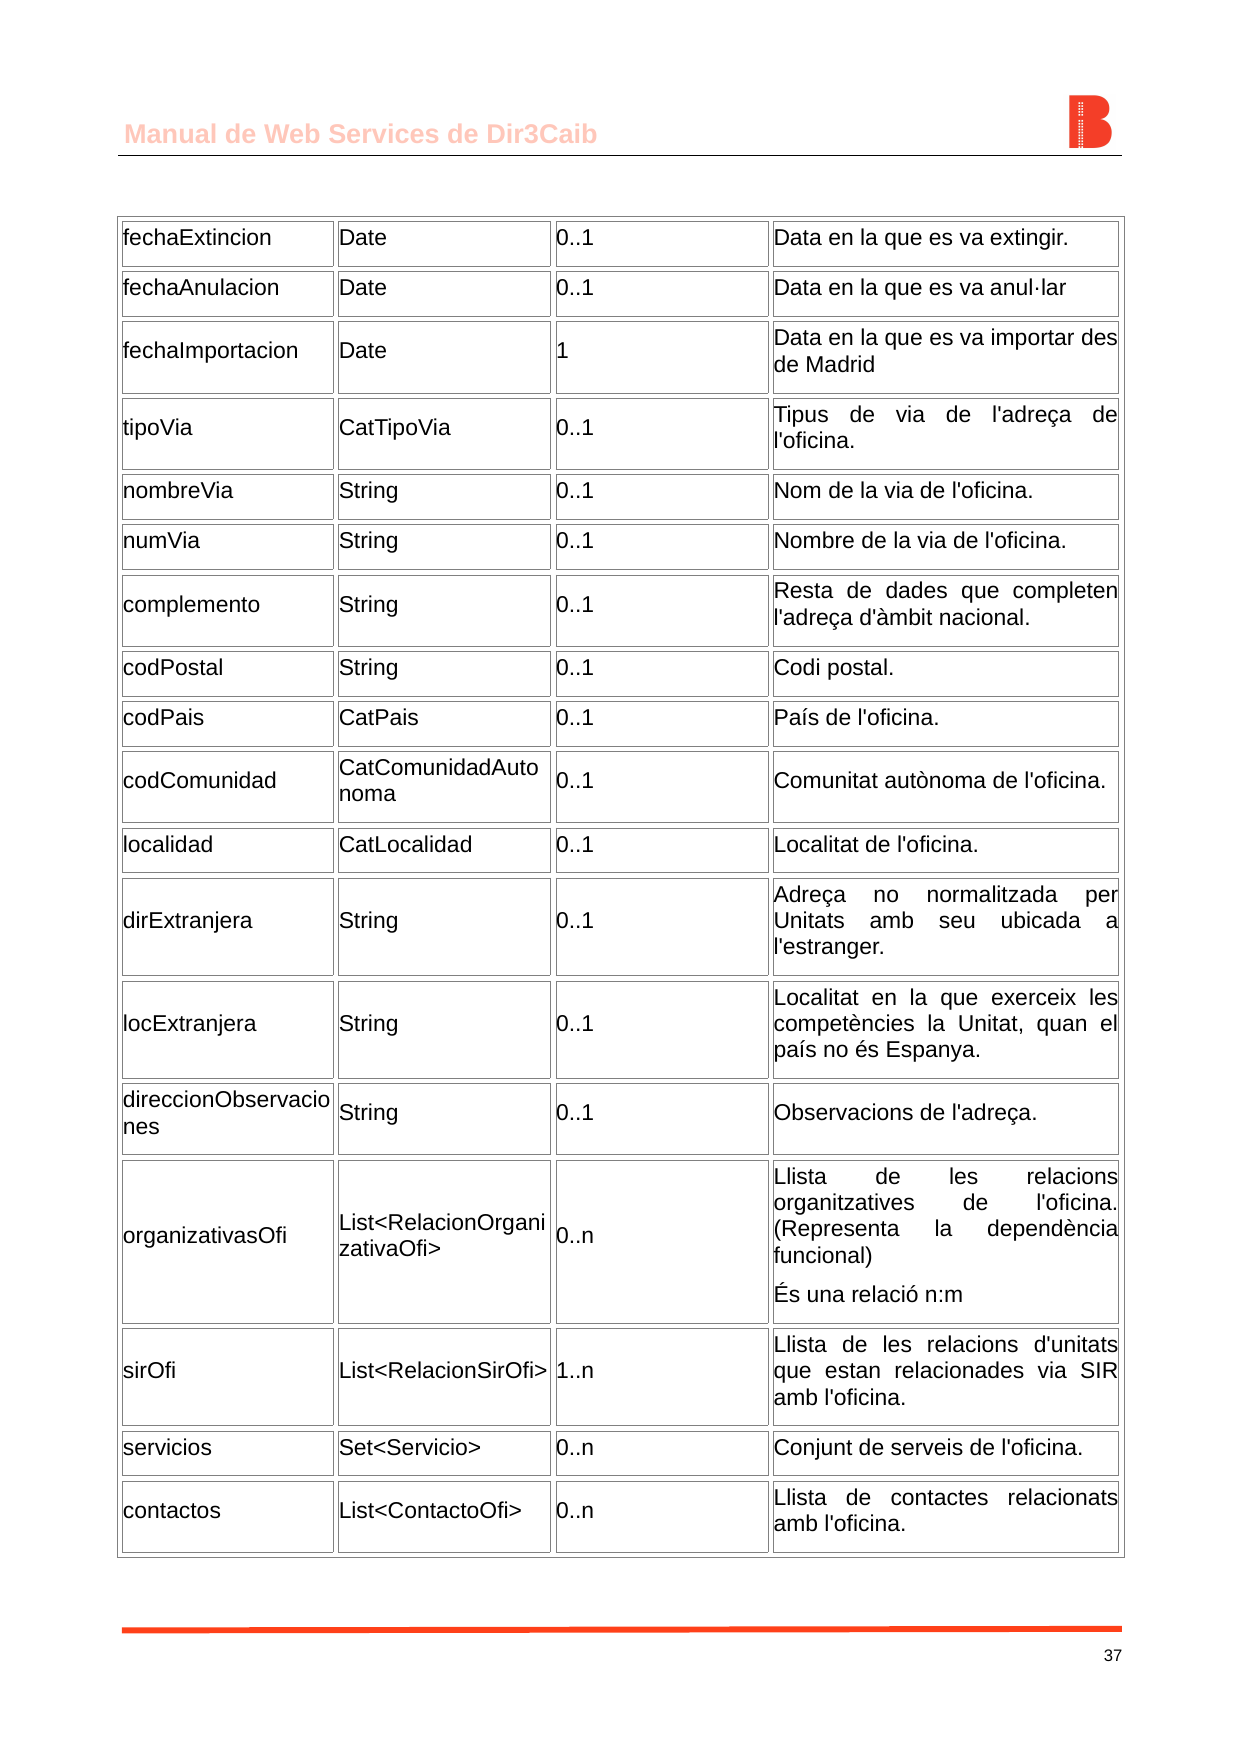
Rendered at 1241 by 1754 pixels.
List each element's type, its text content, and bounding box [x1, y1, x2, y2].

table_cell CatComunidadAutonoma [336, 746, 553, 822]
table_cell 0..1 [553, 469, 770, 519]
table_cell Date [336, 316, 553, 392]
table_cell List<RelacionSirOfi> [336, 1323, 553, 1425]
table_cell 0..1 [553, 822, 770, 872]
table_cell codComunidad [120, 746, 336, 822]
table_cell direccionObservaciones [120, 1078, 336, 1154]
table_cell complemento [120, 569, 336, 646]
table_cell organizativasOfi [120, 1154, 336, 1322]
table_cell Llista de contactes relacionats amb l'oficina. [770, 1475, 1121, 1552]
table_cell Date [336, 217, 553, 266]
table_cell fechaAnulacion [120, 266, 336, 316]
table_cell servicios [120, 1425, 336, 1475]
table_cell String [336, 975, 553, 1078]
table_cell 0..n [553, 1475, 770, 1552]
table_cell Nombre de la via de l'oficina. [770, 519, 1121, 569]
table_cell localidad [120, 822, 336, 872]
table_cell sirOfi [120, 1323, 336, 1425]
table_cell Date [336, 266, 553, 316]
table_cell CatLocalidad [336, 822, 553, 872]
table_cell 0..1 [553, 266, 770, 316]
table_cell String [336, 1078, 553, 1154]
table_cell CatPais [336, 696, 553, 746]
table_cell Tipus de via de l'adreça de l'oficina. [770, 393, 1121, 469]
table_cell CatTipoVia [336, 393, 553, 469]
table_cell 0..1 [553, 1078, 770, 1154]
table_cell numVia [120, 519, 336, 569]
table_cell Adreça no normalitzada per Unitats amb seu ubicada a l'estranger. [770, 872, 1121, 975]
table_cell dirExtranjera [120, 872, 336, 975]
table_cell 1..n [553, 1323, 770, 1425]
table_cell 0..n [553, 1425, 770, 1475]
table_cell 0..1 [553, 569, 770, 646]
table_cell 1 [553, 316, 770, 392]
table_cell 0..1 [553, 217, 770, 266]
table_cell fechaExtincion [120, 217, 336, 266]
table_cell Localitat de l'oficina. [770, 822, 1121, 872]
table_cell tipoVia [120, 393, 336, 469]
table_cell fechaImportacion [120, 316, 336, 392]
table_cell Comunitat autònoma de l'oficina. [770, 746, 1121, 822]
table_cell locExtranjera [120, 975, 336, 1078]
table_cell Observacions de l'adreça. [770, 1078, 1121, 1154]
table_cell Resta de dades que completen l'adreça d'àmbit nacional. [770, 569, 1121, 646]
table_cell Conjunt de serveis de l'oficina. [770, 1425, 1121, 1475]
table_cell 0..1 [553, 519, 770, 569]
table_cell codPais [120, 696, 336, 746]
table_cell String [336, 872, 553, 975]
picture [1063, 94, 1117, 150]
table_cell List<ContactoOfi> [336, 1475, 553, 1552]
table_cell 0..1 [553, 393, 770, 469]
table_cell List<RelacionOrganizativaOfi> [336, 1154, 553, 1322]
table_cell String [336, 569, 553, 646]
table_cell String [336, 519, 553, 569]
table_cell 0..1 [553, 746, 770, 822]
table_cell Data en la que es va importar des de Madrid [770, 316, 1121, 392]
table_cell País de l'oficina. [770, 696, 1121, 746]
table_cell Nom de la via de l'oficina. [770, 469, 1121, 519]
table_cell String [336, 646, 553, 696]
table_cell Set<Servicio> [336, 1425, 553, 1475]
table_cell codPostal [120, 646, 336, 696]
table_cell 0..1 [553, 975, 770, 1078]
table_cell contactos [120, 1475, 336, 1552]
table_cell Llista de les relacions organitzatives de l'oficina. (Representa la dependència funcional) És una relació n:m [770, 1154, 1121, 1322]
table_cell Codi postal. [770, 646, 1121, 696]
table_cell 0..1 [553, 696, 770, 746]
table_cell 0..n [553, 1154, 770, 1322]
table_cell Llista de les relacions d'unitats que estan relacionades via SIR amb l'oficina. [770, 1323, 1121, 1425]
table_cell nombreVia [120, 469, 336, 519]
table_cell String [336, 469, 553, 519]
table_cell Localitat en la que exerceix les competències la Unitat, quan el país no és Espanya. [770, 975, 1121, 1078]
table_cell 0..1 [553, 646, 770, 696]
table_cell Data en la que es va extingir. [770, 217, 1121, 266]
table_cell 0..1 [553, 872, 770, 975]
table_cell Data en la que es va anul·lar [770, 266, 1121, 316]
